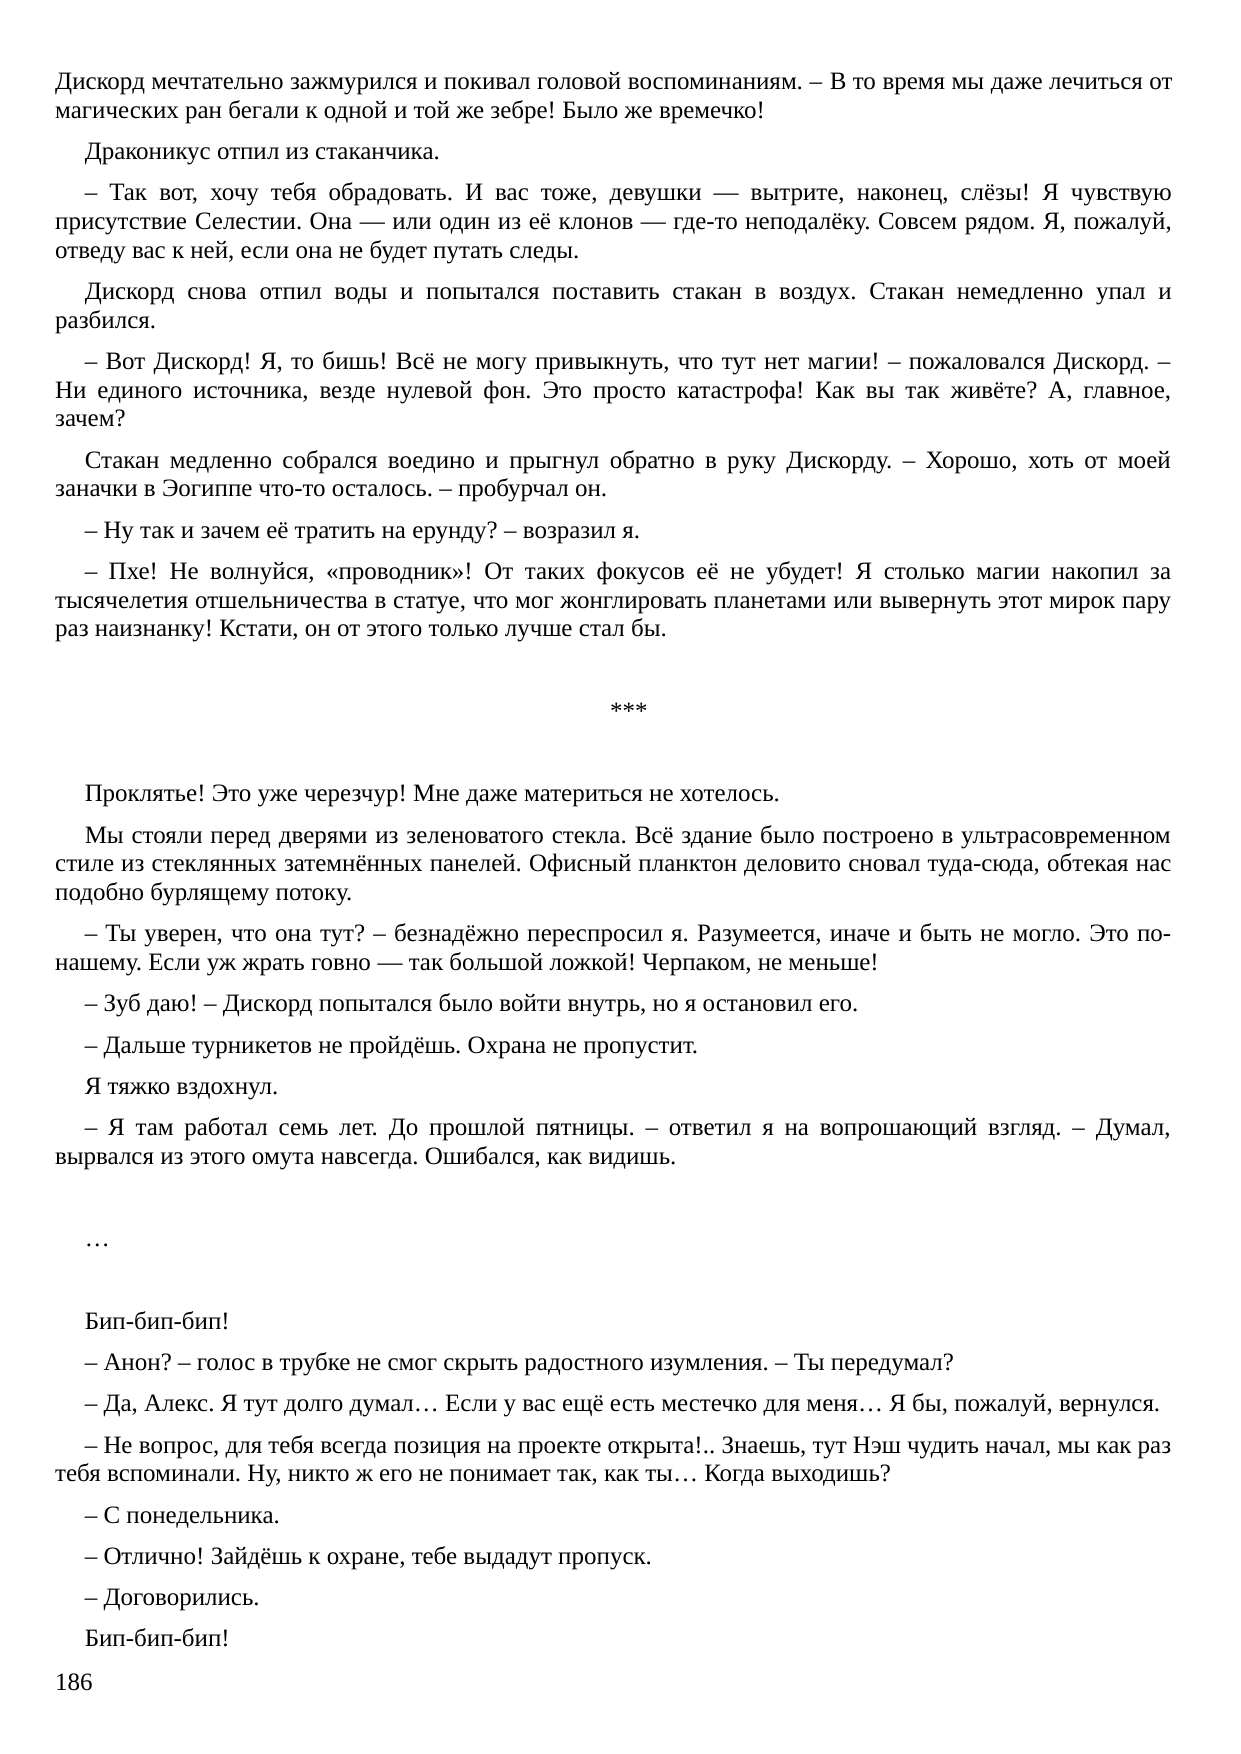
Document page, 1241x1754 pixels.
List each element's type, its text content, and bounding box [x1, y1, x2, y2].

text Проклятье! Это уже черезчур! Мне даже материться не хотелось. [55, 778, 1173, 807]
text – Анон? – голос в трубке не смог скрыть радостного изумления. – Ты передумал? [55, 1347, 1173, 1376]
text – Ну так и зачем её тратить на ерунду? – возразил я. [55, 515, 1173, 543]
text Драконикус отпил из стаканчика. [55, 136, 1173, 165]
text – Да, Алекс. Я тут долго думал… Если у вас ещё есть местечко для меня… Я бы, пожалуй, вернулся. [55, 1388, 1173, 1417]
text Дискорд мечтательно зажмурился и покивал головой воспоминаниям. – В то время мы даже лечиться от магических ран бегали к одной и той же зебре! Было же времечко! [55, 66, 1173, 123]
text … [55, 1223, 1173, 1252]
text – Ты уверен, что она тут? – безнадёжно переспросил я. Разумеется, иначе и быть не могло. Это по-нашему. Если уж жрать говно — так большой ложкой! Черпаком, не меньше! [55, 918, 1173, 976]
text Бип-бип-бип! [55, 1623, 1173, 1652]
text Стакан медленно собрался воедино и прыгнул обратно в руку Дискорду. – Хорошо, хоть от моей заначки в Эогиппе что-то осталось. – пробурчал он. [55, 445, 1173, 502]
text – Договорились. [55, 1582, 1173, 1611]
text – Зуб даю! – Дискорд попытался было войти внутрь, но я остановил его. [55, 988, 1173, 1017]
text – Вот Дискорд! Я, то бишь! Всё не могу привыкнуть, что тут нет магии! – пожаловался Дискорд. – Ни единого источника, везде нулевой фон. Это просто катастрофа! Как вы так живёте? А, главное, зачем? [55, 346, 1173, 432]
text Бип-бип-бип! [55, 1306, 1173, 1335]
text – С понедельника. [55, 1500, 1173, 1528]
text – Так вот, хочу тебя обрадовать. И вас тоже, девушки — вытрите, наконец, слёзы! Я чувствую присутствие Селестии. Она — или один из её клонов — где-то неподалёку. Совсем рядом. Я, пожалуй, отведу вас к ней, если она не будет путать следы. [55, 177, 1173, 263]
text Я тяжко вздохнул. [55, 1071, 1173, 1100]
text – Пхе! Не волнуйся, «проводник»! От таких фокусов её не убудет! Я столько магии накопил за тысячелетия отшельничества в статуе, что мог жонглировать планетами или вывернуть этот мирок пару раз наизнанку! Кстати, он от этого только лучше стал бы. [55, 556, 1173, 642]
text Дискорд снова отпил воды и попытался поставить стакан в воздух. Стакан немедленно упал и разбился. [55, 276, 1173, 333]
text – Дальше турникетов не пройдёшь. Охрана не пропустит. [55, 1030, 1173, 1058]
text *** [55, 696, 1173, 725]
text – Отлично! Зайдёшь к охране, тебе выдадут пропуск. [55, 1541, 1173, 1570]
text – Я там работал семь лет. До прошлой пятницы. – ответил я на вопрошающий взгляд. – Думал, вырвался из этого омута навсегда. Ошибался, как видишь. [55, 1112, 1173, 1170]
text Мы стояли перед дверями из зеленоватого стекла. Всё здание было построено в ультрасовременном стиле из стеклянных затемнённых панелей. Офисный планктон деловито сновал туда-сюда, обтекая нас подобно бурлящему потоку. [55, 820, 1173, 906]
text – Не вопрос, для тебя всегда позиция на проекте открыта!.. Знаешь, тут Нэш чудить начал, мы как раз тебя вспоминали. Ну, никто ж его не понимает так, как ты… Когда выходишь? [55, 1430, 1173, 1487]
